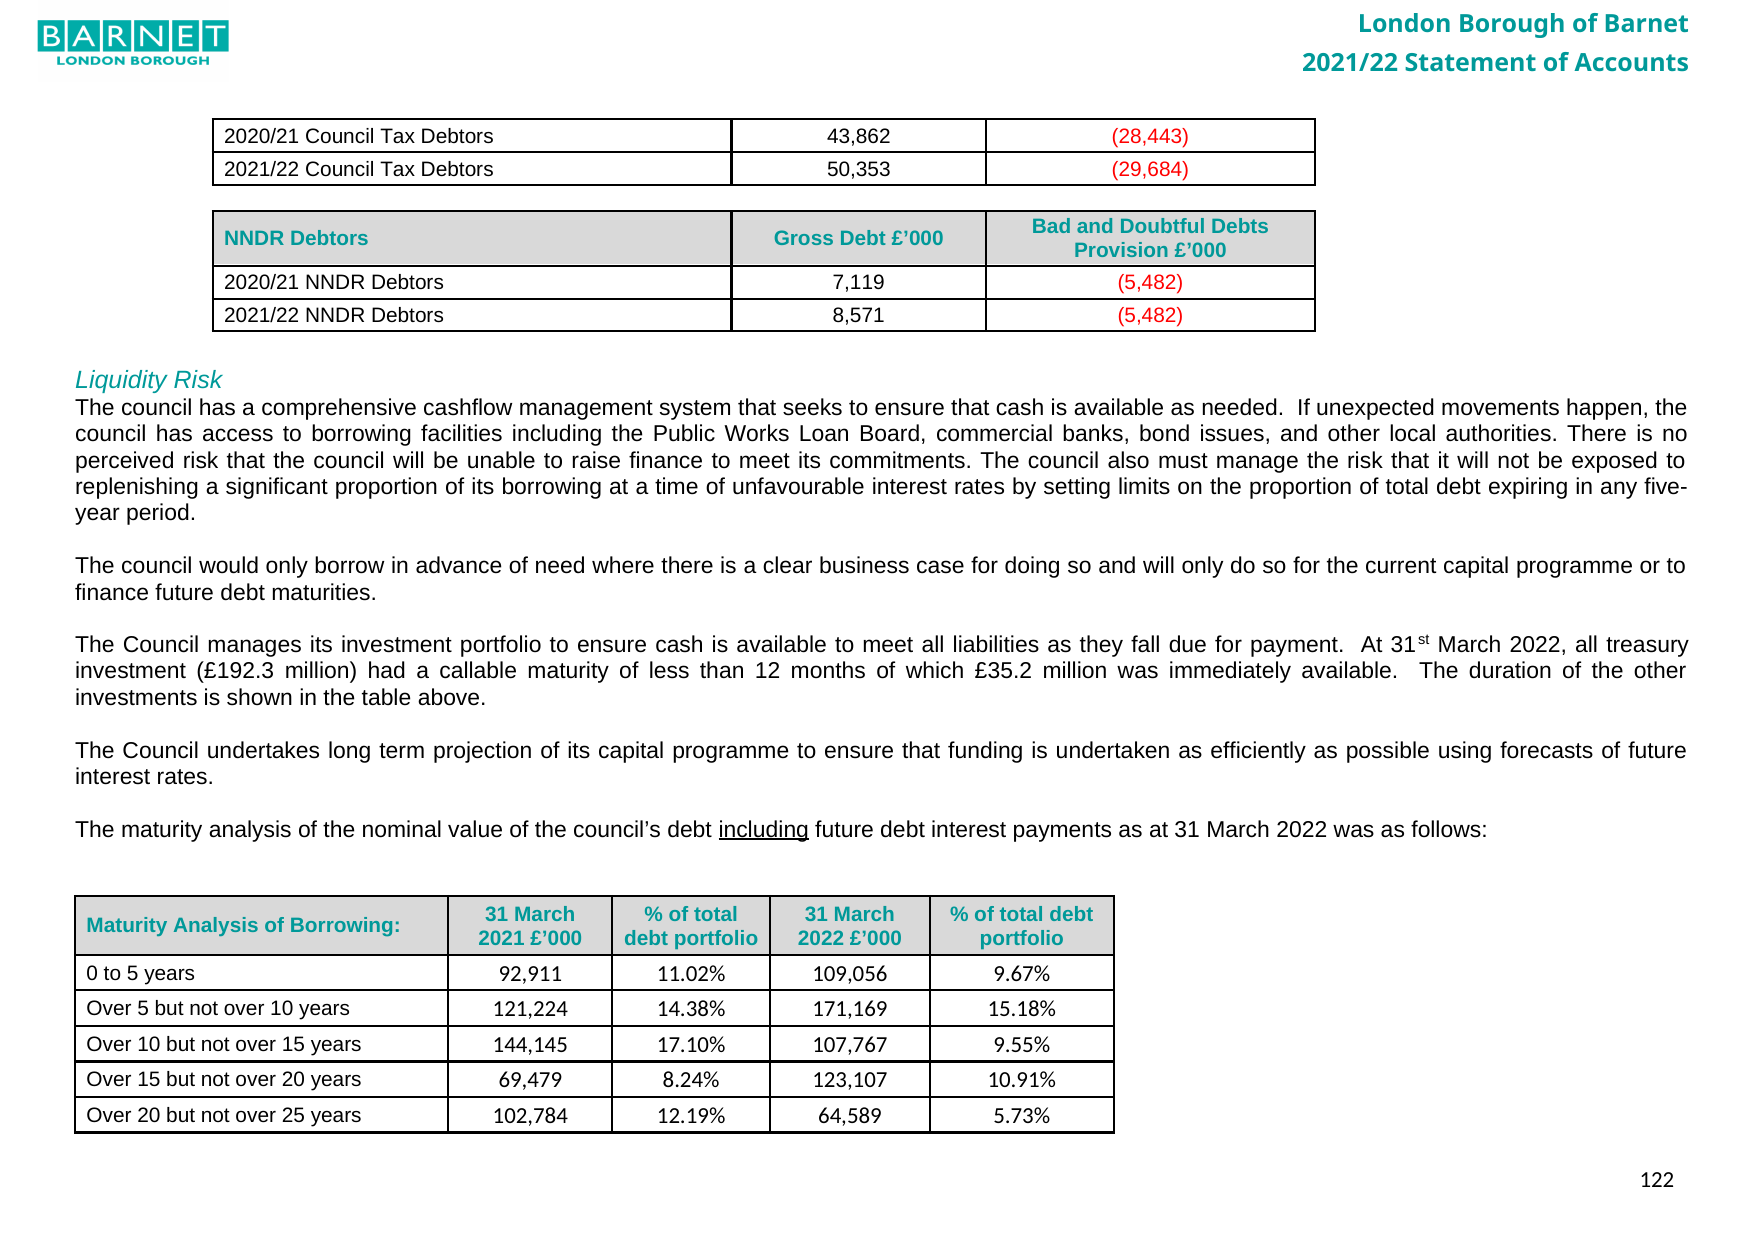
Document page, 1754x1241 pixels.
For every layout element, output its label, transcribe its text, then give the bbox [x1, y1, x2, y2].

table_cell 10.91% [931, 1063, 1113, 1096]
table_cell 2021/22 NNDR Debtors [214, 300, 730, 330]
table_cell 92,911 [449, 956, 611, 989]
table_cell Bad and Doubtful Debts Provision £’000 [987, 212, 1314, 264]
subtitle Liquidity Risk [75, 365, 1689, 394]
table_cell (28,443) [987, 120, 1314, 151]
table_header 31 March 2022 £’000 [771, 897, 929, 954]
text The Council manages its investment portfolio to ensure cash is available to meet all liabilities as they fall due for payment. At 31st March 2022, all treasury investment (£192.3 million) had a callable maturity of less than 12 months of which £35.2 million was immediately available. The duration of the other investments is shown in the table above. [75, 631, 1689, 710]
table_cell (5,482) [987, 300, 1314, 330]
table_cell 43,862 [733, 120, 985, 151]
table_cell (29,684) [987, 153, 1314, 184]
table_cell (5,482) [987, 267, 1314, 297]
table_cell 171,169 [771, 991, 929, 1025]
text The maturity analysis of the nominal value of the council’s debt including future debt interest payments as at 31 March 2022 was as follows: [75, 816, 1689, 842]
table_cell 7,119 [733, 267, 985, 297]
table_cell 2021/22 Council Tax Debtors [214, 153, 730, 184]
table_cell 15.18% [931, 991, 1113, 1025]
table_cell NNDR Debtors [214, 212, 730, 264]
table_cell 8.24% [613, 1063, 769, 1096]
table_header Maturity Analysis of Borrowing: [76, 897, 447, 954]
table_cell 12.19% [613, 1098, 769, 1131]
table_cell 50,353 [733, 153, 985, 184]
table_cell 109,056 [771, 956, 929, 989]
table_cell 8,571 [733, 300, 985, 330]
table_cell 17.10% [613, 1027, 769, 1060]
table_cell [986, 186, 1315, 210]
table_cell 0 to 5 years [76, 956, 447, 989]
table_cell 9.67% [931, 956, 1113, 989]
table_cell Gross Debt £’000 [733, 212, 985, 264]
table_header % of total debt portfolio [931, 897, 1113, 954]
table_cell 107,767 [771, 1027, 929, 1060]
table_header 31 March 2021 £’000 [449, 897, 611, 954]
text The council would only borrow in advance of need where there is a clear business case for doing so and will only do so for the current capital programme or to finance future debt maturities. [75, 552, 1689, 605]
table_cell 121,224 [449, 991, 611, 1025]
table_cell 9.55% [931, 1027, 1113, 1060]
table_cell 69,479 [449, 1063, 611, 1096]
table_cell [213, 186, 731, 210]
table_cell Over 15 but not over 20 years [76, 1063, 447, 1096]
table_cell 2020/21 Council Tax Debtors [214, 120, 730, 151]
table_cell Over 5 but not over 10 years [76, 991, 447, 1025]
table_cell 14.38% [613, 991, 769, 1025]
table_cell 64,589 [771, 1098, 929, 1131]
table_cell Over 10 but not over 15 years [76, 1027, 447, 1060]
text The Council undertakes long term projection of its capital programme to ensure that funding is undertaken as efficiently as possible using forecasts of future interest rates. [75, 737, 1689, 789]
table_cell 123,107 [771, 1063, 929, 1096]
table_cell 2020/21 NNDR Debtors [214, 267, 730, 297]
table_header % of total debt portfolio [613, 897, 769, 954]
table_cell 5.73% [931, 1098, 1113, 1131]
table_cell 144,145 [449, 1027, 611, 1060]
table_cell 102,784 [449, 1098, 611, 1131]
text The council has a comprehensive cashflow management system that seeks to ensure that cash is available as needed. If unexpected movements happen, the council has access to borrowing facilities including the Public Works Loan Board, commercial banks, bond issues, and other local authorities. There is no perceived risk that the council will be unable to raise finance to meet its commitments. The council also must manage the risk that it will not be exposed to replenishing a significant proportion of its borrowing at a time of unfavourable interest rates by setting limits on the proportion of total debt expiring in any five-year period. [75, 394, 1689, 526]
table_cell 11.02% [613, 956, 769, 989]
table_cell [731, 186, 986, 210]
table_cell Over 20 but not over 25 years [76, 1098, 447, 1131]
